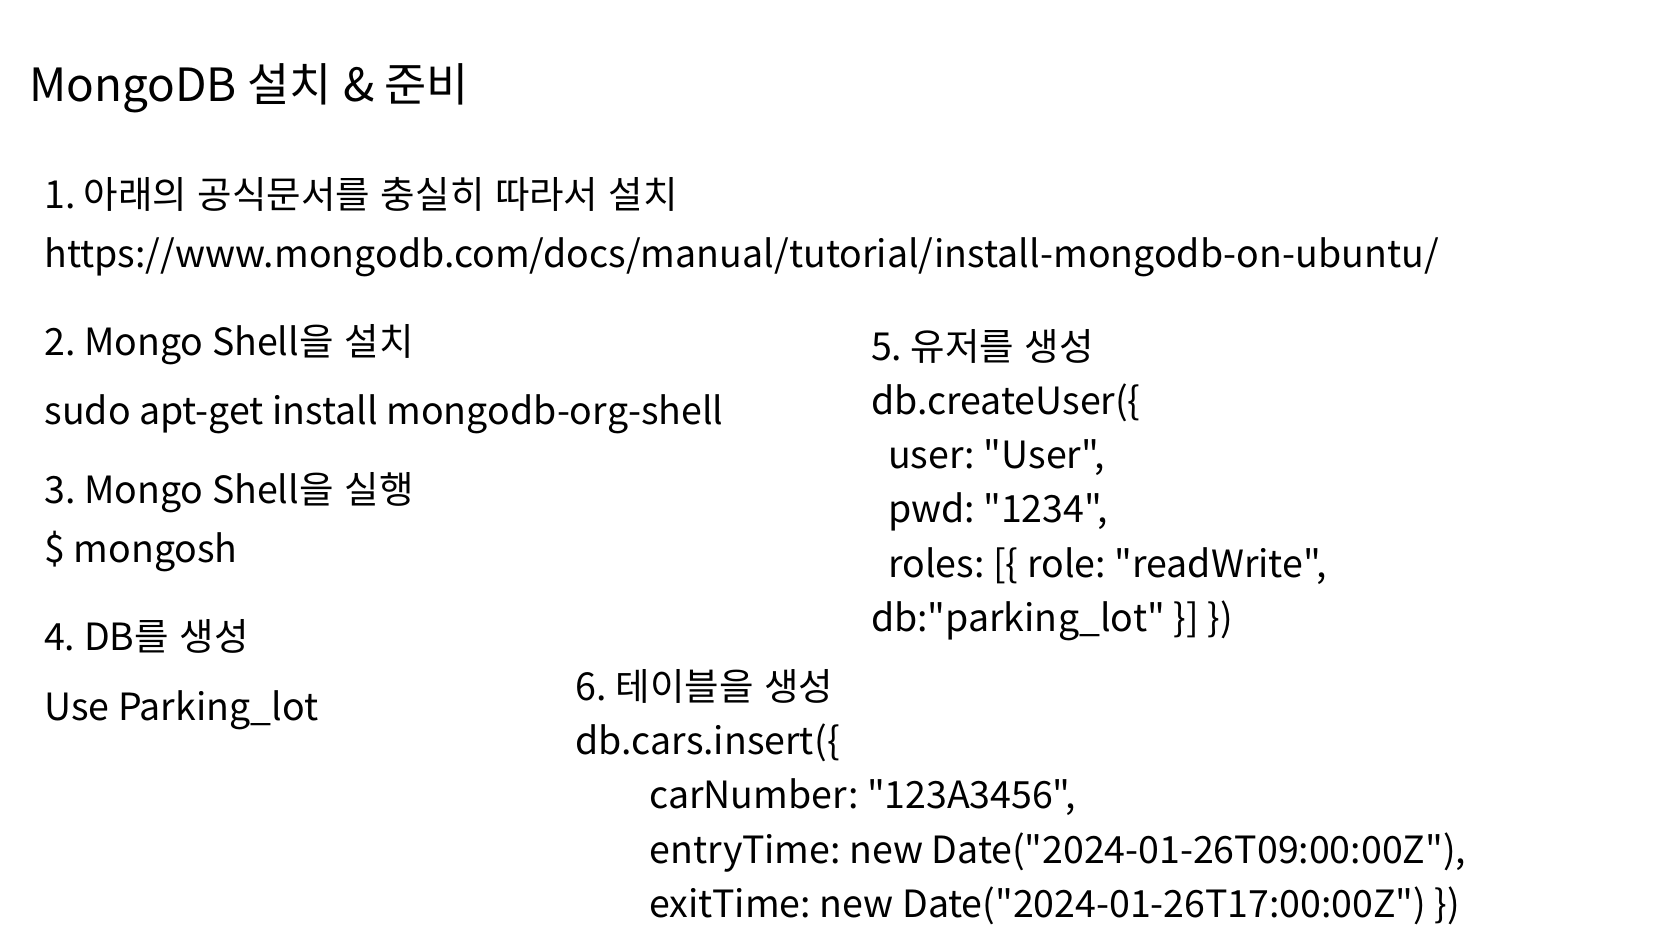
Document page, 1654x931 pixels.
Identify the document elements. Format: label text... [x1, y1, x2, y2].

text_box sudo apt-get install mongodb-org-shell [29, 374, 739, 443]
title MongoDB 설치 & 준비 [29, 40, 621, 123]
text_box 1. 아래의 공식문서를 충실히 따라서 설치 [29, 157, 798, 282]
text_box 5. 유저를 생성 db.createUser({ user: "User", pwd: "1234", roles: [{ role: "readWrite", db:"parking_lot" }] }) [856, 309, 1619, 649]
text_box 4. DB를 생성 [29, 599, 739, 669]
text_box 2. Mongo Shell을 설치 [29, 304, 739, 374]
text_box $ mongosh [29, 511, 739, 581]
text_box https://www.mongodb.com/docs/manual/tutorial/install-mongodb-on-ubuntu/ [29, 216, 1454, 286]
text_box 6. 테이블을 생성 db.cars.insert({ carNumber: "123A3456", entryTime: new Date("2024-01-26T09:00:00Z"), exitTime: new Date("2024-01-26T17:00:00Z") }) [561, 649, 1654, 931]
text_box Use Parking_lot [29, 669, 561, 739]
text_box 3. Mongo Shell을 실행 [29, 452, 739, 511]
